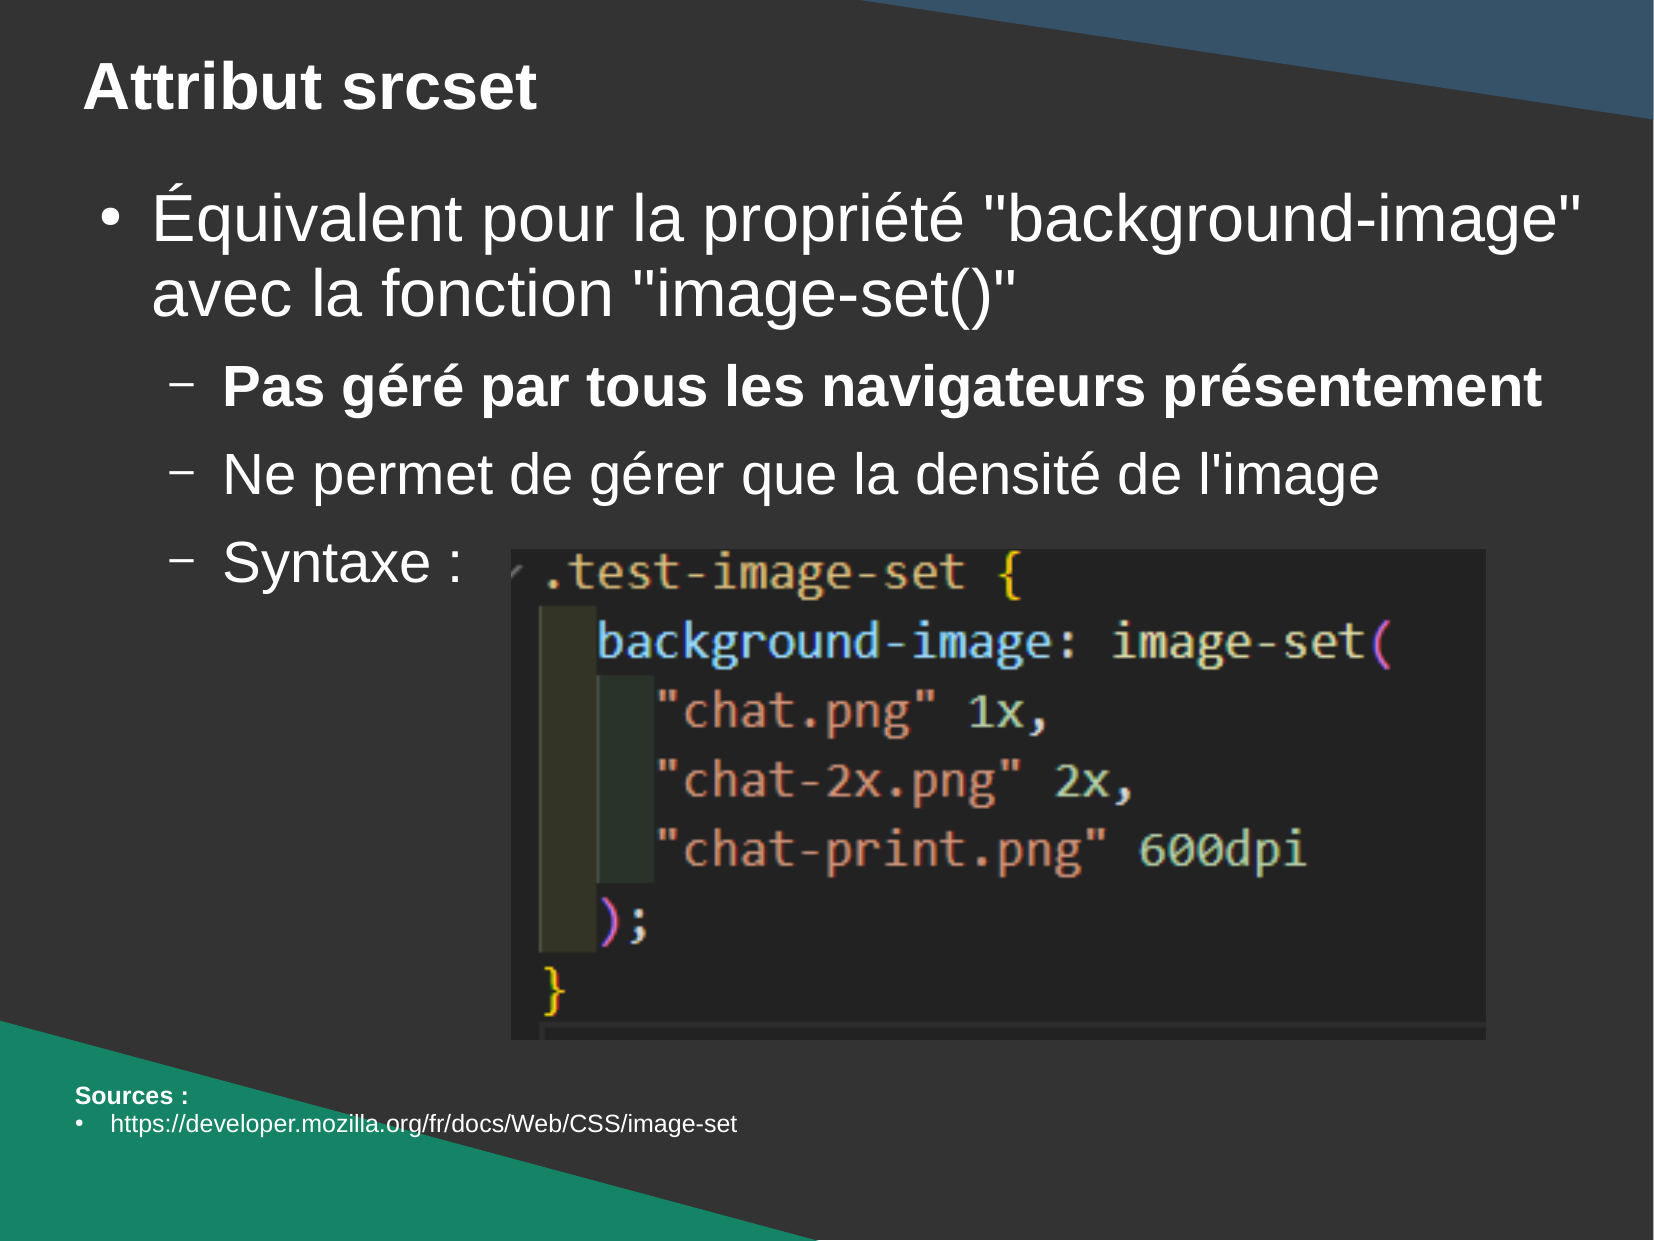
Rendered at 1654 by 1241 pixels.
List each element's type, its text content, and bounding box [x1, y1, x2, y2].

text_box Sources : https://developer.mozilla.org/fr/docs/Web/CSS/image-set [60, 1074, 1546, 1241]
text_box [859, 0, 1654, 120]
text_box [0, 1020, 199, 1241]
picture [511, 549, 1486, 1040]
list Équivalent pour la propriété "background-image" avec la fonction "image-set()" Pas géré par tous les navigateurs présentement Ne permet de gérer que la densité de l'image Syntaxe : [80, 180, 1605, 638]
title Attribut srcset [82, 49, 1571, 162]
